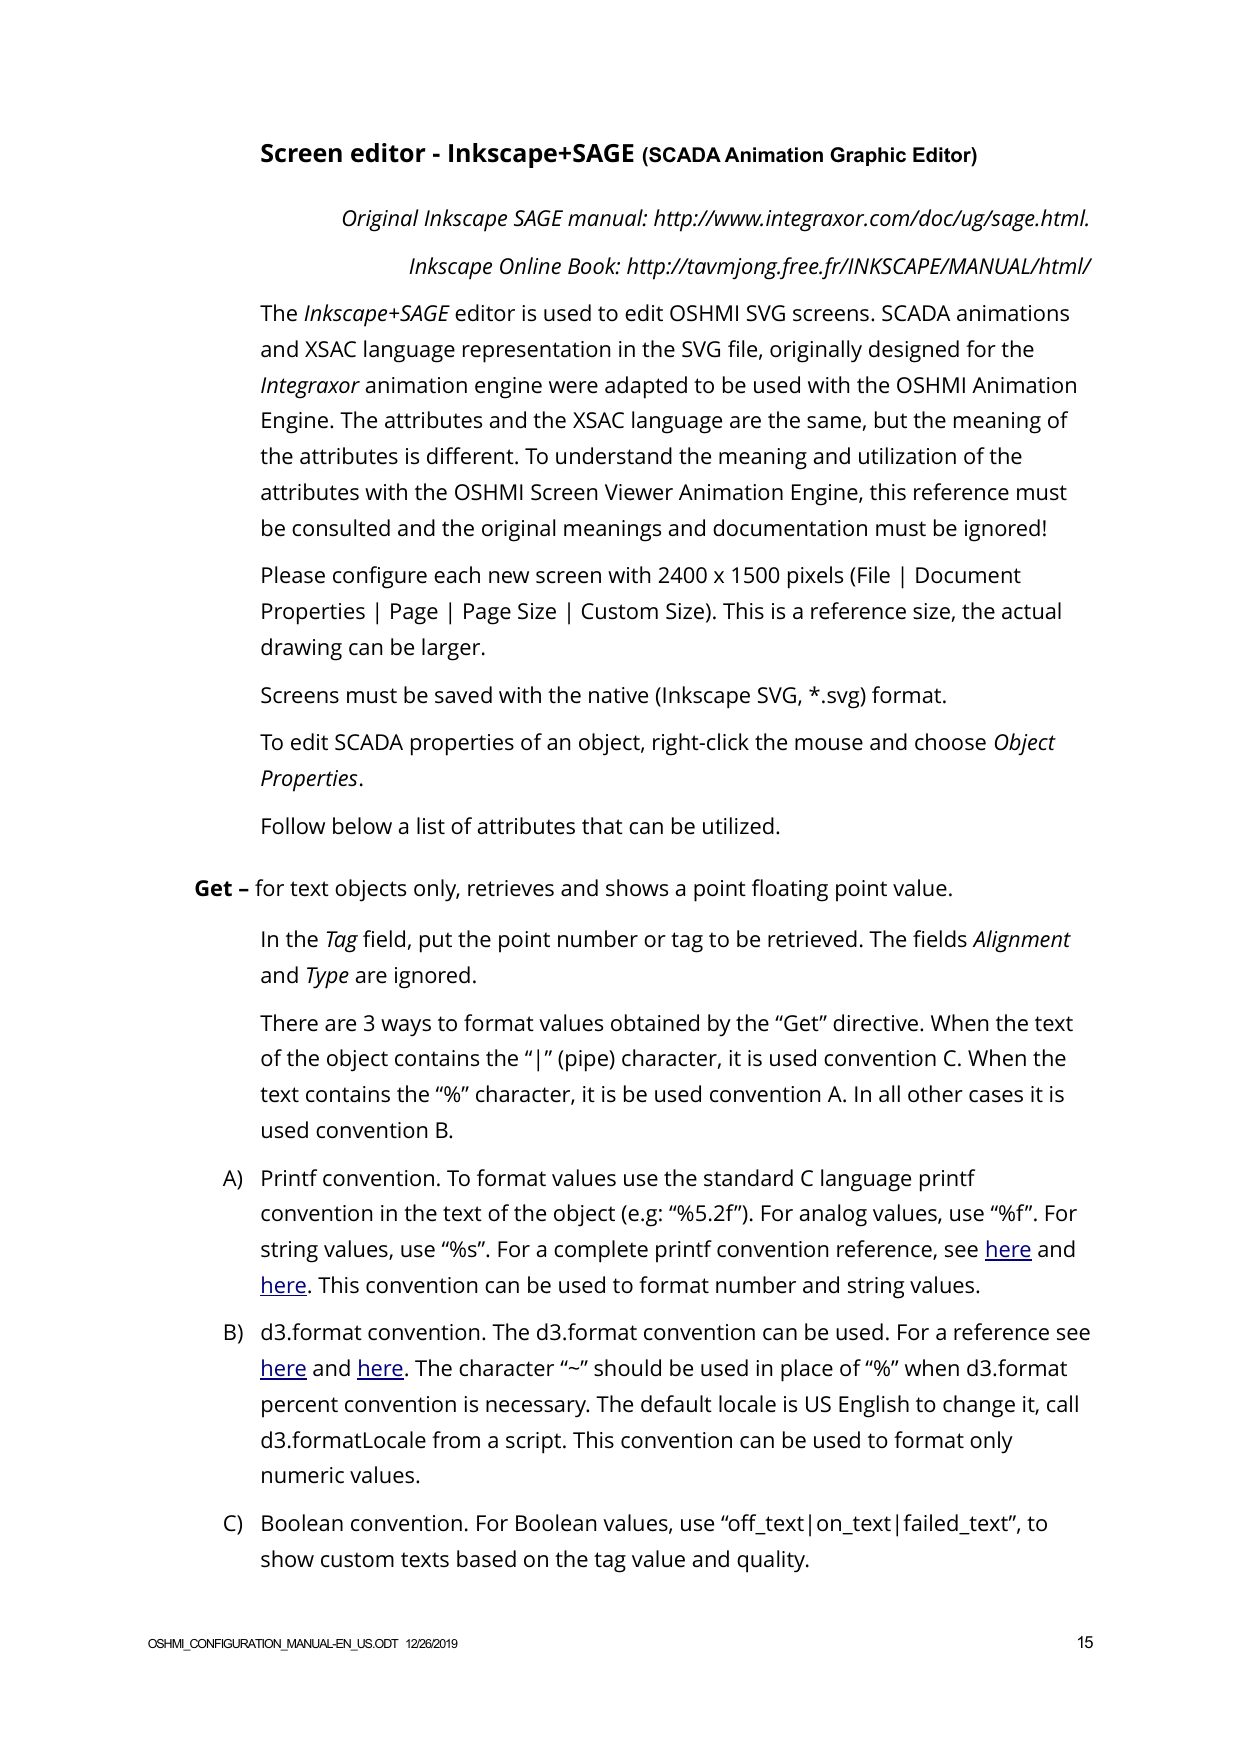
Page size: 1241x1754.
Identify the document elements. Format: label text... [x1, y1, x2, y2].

text Follow below a list of attributes that can be utilized. [260, 811, 1093, 841]
text Screens must be saved with the native (Inkscape SVG, *.svg) format. [260, 679, 1093, 709]
text There are 3 ways to format values obtained by the “Get” directive. When the text of the object contains the “|” (pipe) character, it is used convention C. When the text contains the “%” character, it is be used convention A. In all other cases it is used convention B. [260, 1008, 1093, 1144]
text The Inkscape+SAGE editor is used to edit OSHMI SVG screens. SCADA animations and XSAC language representation in the SVG file, originally designed for the Integraxor animation engine were adapted to be used with the OSHMI Animation Engine. The attributes and the XSAC language are the same, but the meaning of the attributes is different. To understand the meaning and utilization of the attributes with the OSHMI Screen Viewer Animation Engine, this reference must be consulted and the original meanings and documentation must be ignored! [260, 298, 1093, 542]
text In the Tag field, put the point number or tag to be retrieved. The fields Alignment and Type are ignored. [260, 924, 1093, 990]
text Get – for text objects only, retrieves and shows a point floating point value. [194, 873, 1093, 903]
text Please configure each new screen with 2400 x 1500 pixels (File | Document Properties | Page | Page Size | Custom Size). This is a reference size, the actual drawing can be larger. [260, 560, 1093, 662]
subtitle Screen editor - Inkscape+SAGE (SCADA Animation Graphic Editor) [260, 136, 1093, 170]
list Printf convention. To format values use the standard C language printf convention in the text of the object (e.g: “%5.2f”). For analog values, use “%f”. For string values, use “%s”. For a complete printf convention reference, see here and here. This convention can be used to format number and string values. [223, 1162, 1093, 1299]
list d3.format convention. The d3.format convention can be used. For a reference see here and here. The character “~” should be used in place of “%” when d3.format percent convention is necessary. The default locale is US English to change it, call d3.formatLocale from a script. This convention can be used to format only numeric values. [223, 1317, 1093, 1490]
list Boolean convention. For Boolean values, use “off_text|on_text|failed_text”, to show custom texts based on the tag value and quality. [223, 1508, 1093, 1573]
text Original Inkscape SAGE manual: http://www.integraxor.com/doc/ug/sage.html. [260, 203, 1093, 233]
text Inkscape Online Book: http://tavmjong.free.fr/INKSCAPE/MANUAL/html/ [260, 251, 1093, 280]
text To edit SCADA properties of an object, right-click the mouse and choose Object Properties. [260, 727, 1093, 793]
